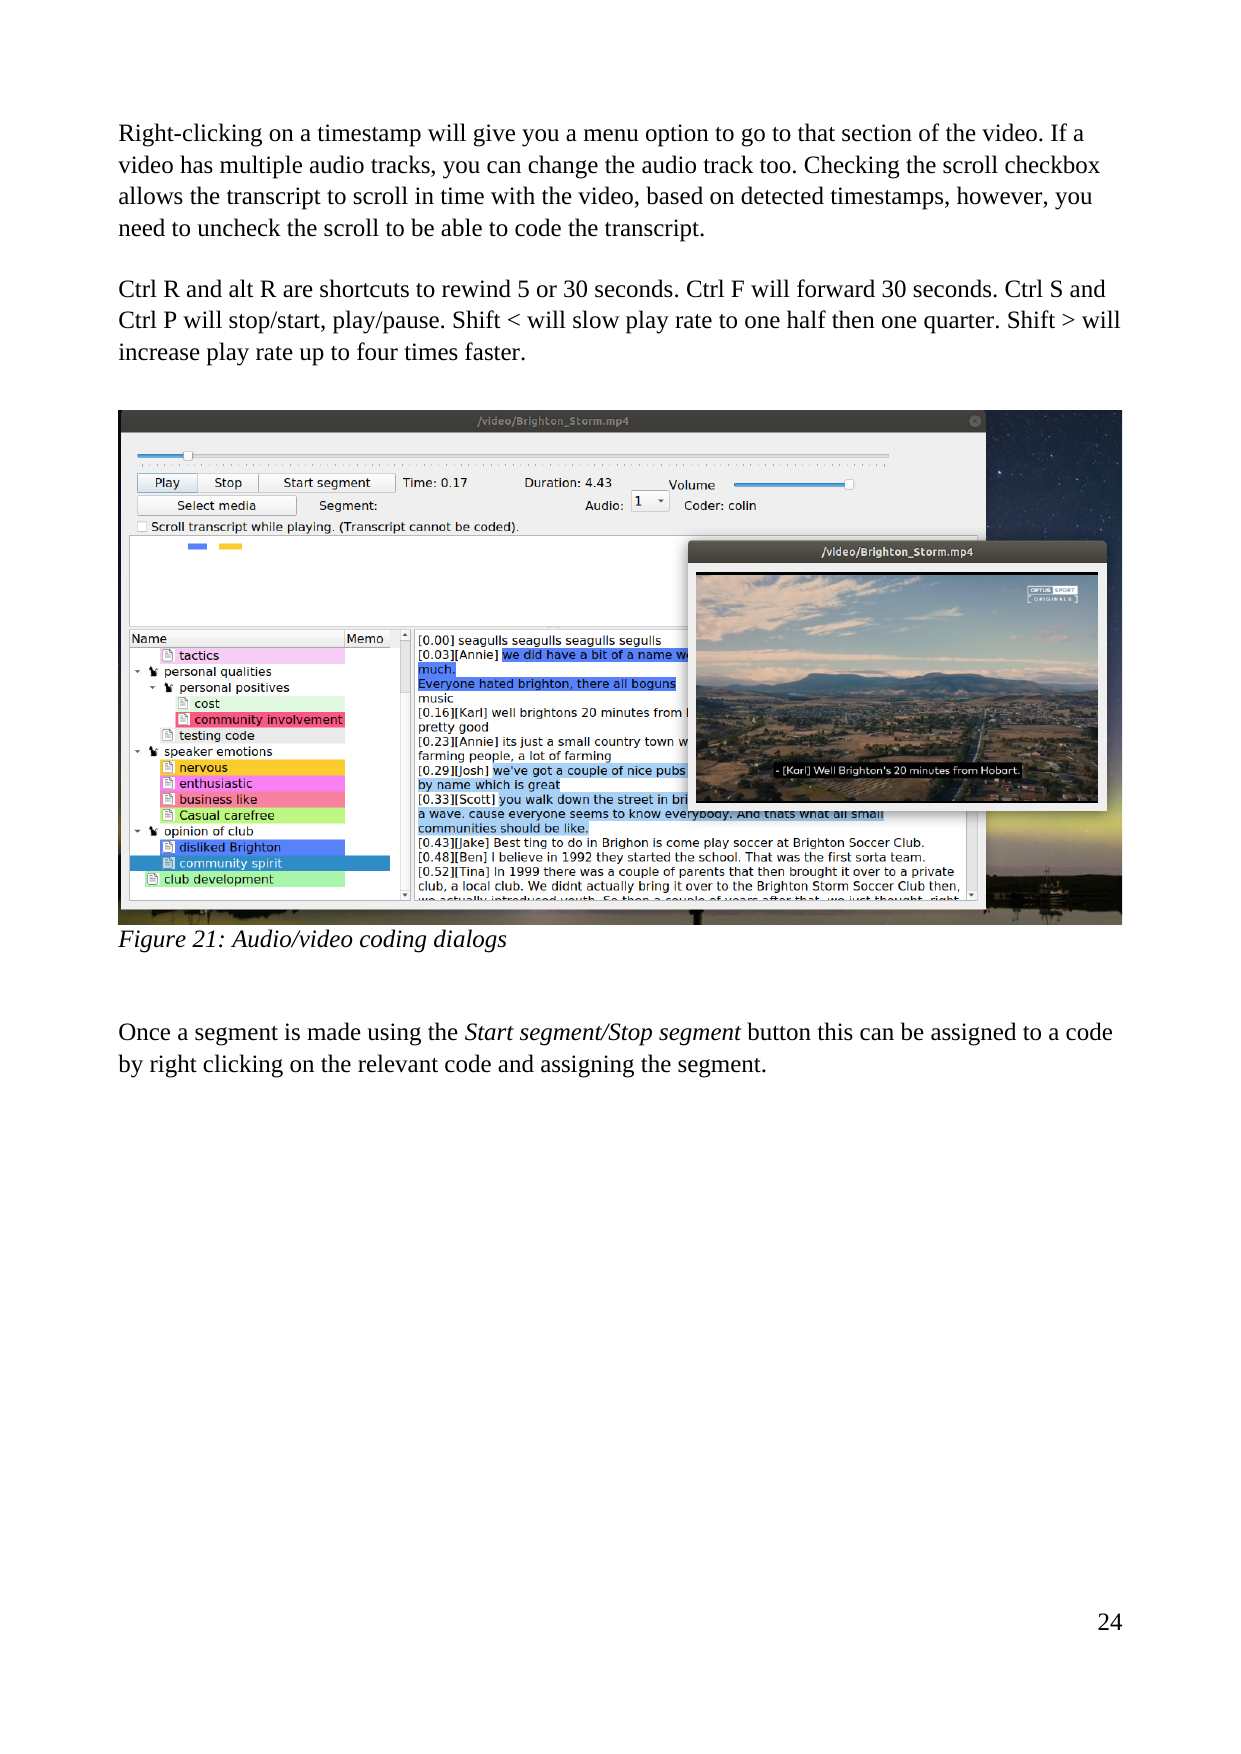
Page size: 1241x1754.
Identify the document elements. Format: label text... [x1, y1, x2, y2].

text Once a segment is made using the Start segment/Stop segment button this can be assigned to a code by right clicking on the relevant code and assigning the segment. [118, 1017, 1122, 1077]
text Figure 21: Audio/video coding dialogs [118, 925, 1122, 953]
text Right-clicking on a timestamp will give you a menu option to go to that section of the video. If a video has multiple audio tracks, you can change the audio track too. Checking the scroll checkbox allows the transcript to scroll in time with the video, based on detected timestamps, however, you need to uncheck the scroll to be able to code the transcript. [118, 118, 1122, 242]
picture [118, 410, 1123, 925]
text Ctrl R and alt R are shortcuts to rewind 5 or 30 seconds. Ctrl F will forward 30 seconds. Ctrl S and Ctrl P will stop/start, play/pause. Shift < will slow play rate to one half then one quarter. Shift > will increase play rate up to four times faster. [118, 274, 1122, 366]
